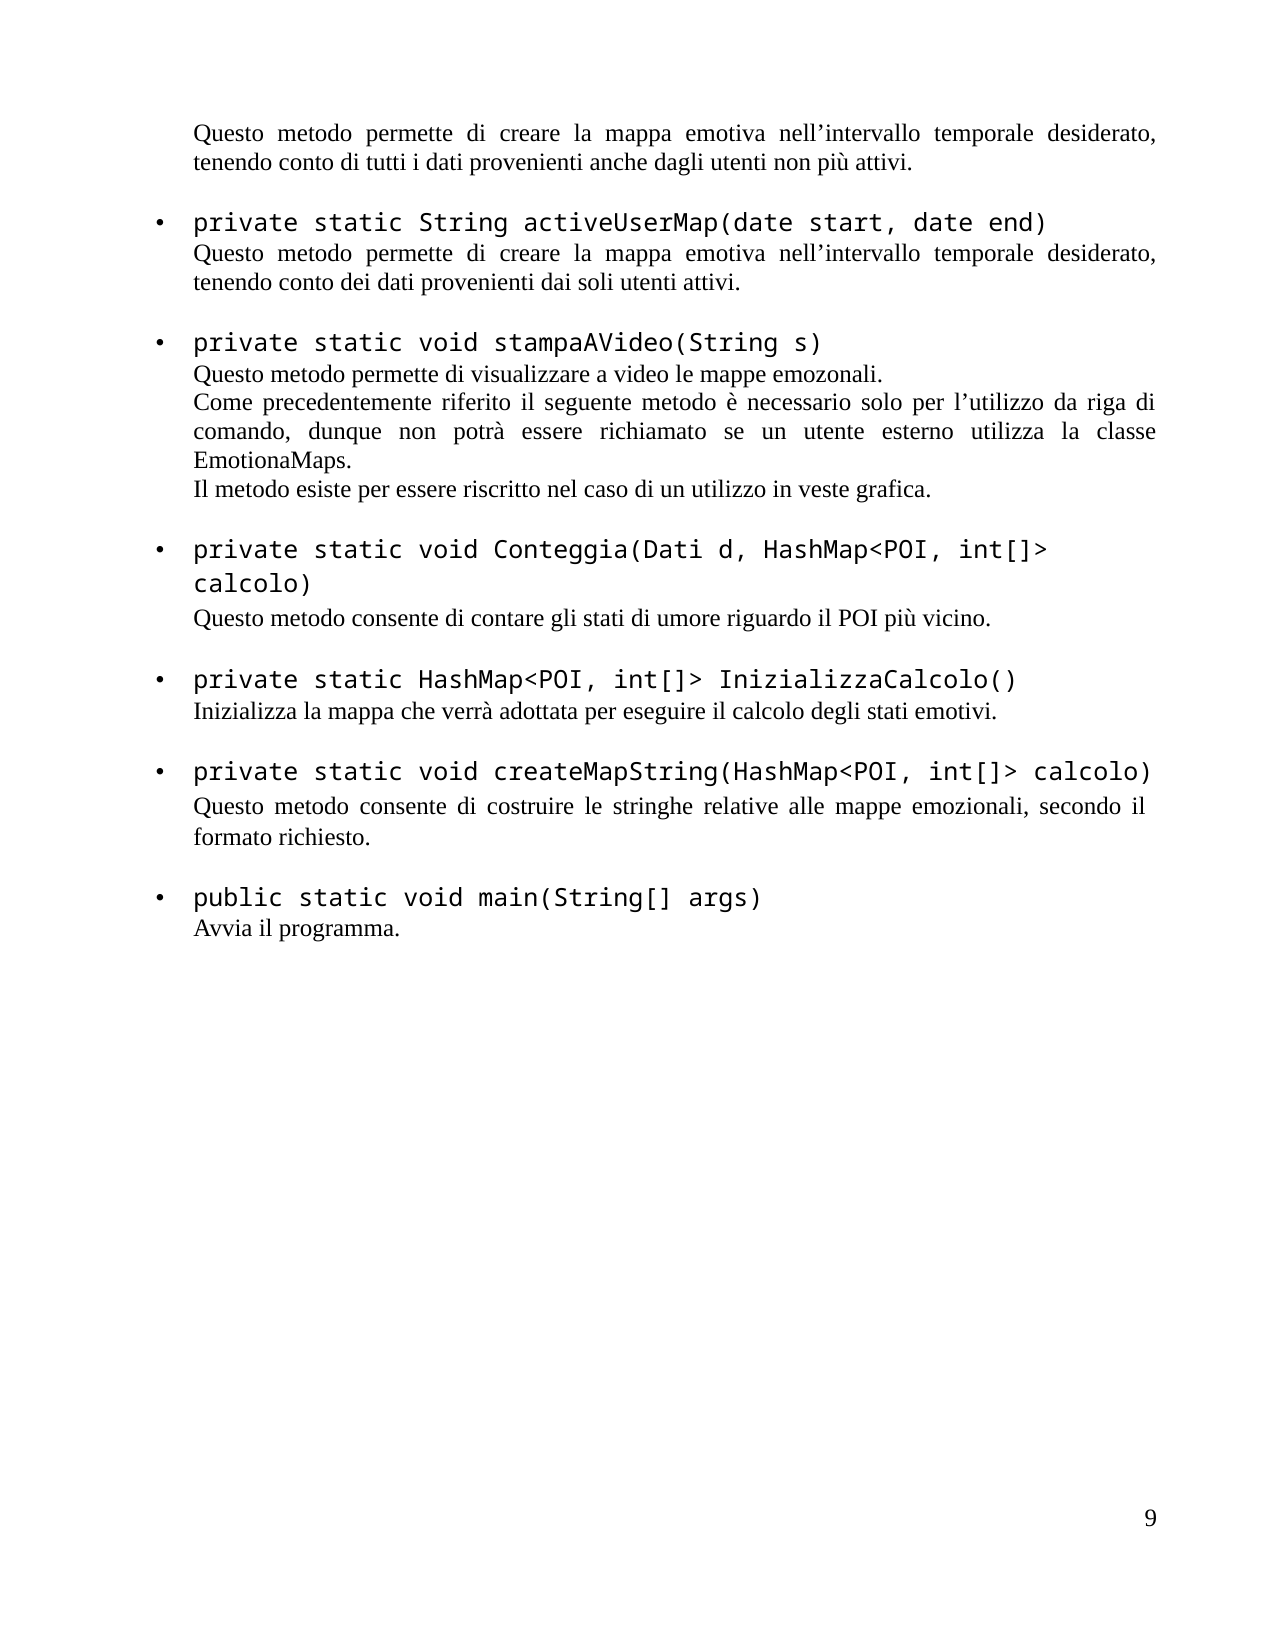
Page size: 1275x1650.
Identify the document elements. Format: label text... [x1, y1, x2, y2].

list Questo metodo permette di visualizzare a video le mappe emozonali. [156, 359, 1157, 387]
text Questo metodo consente di contare gli stati di umore riguardo il POI più vicino. [118, 599, 1157, 633]
list private static void createMapString(HashMap<POI, int[]> calcolo) [156, 754, 1157, 788]
list private static HashMap<POI, int[]> InizializzaCalcolo() [156, 662, 1157, 696]
list public static void main(String[] args) [156, 879, 1157, 913]
text Questo metodo consente di costruire le stringhe relative alle mappe emozionali, secondo il formato richiesto. [118, 788, 1157, 851]
list Questo metodo permette di creare la mappa emotiva nell’intervallo temporale desiderato, tenendo conto di tutti i dati provenienti anche dagli utenti non più attivi. [156, 118, 1157, 176]
list Avvia il programma. [156, 913, 1157, 942]
list Inizializza la mappa che verrà adottata per eseguire il calcolo degli stati emotivi. [156, 696, 1157, 725]
list private static void Conteggia(Dati d, HashMap<POI, int[]> calcolo) [156, 531, 1157, 599]
list Questo metodo permette di creare la mappa emotiva nell’intervallo temporale desiderato, tenendo conto dei dati provenienti dai soli utenti attivi. [156, 238, 1157, 296]
list private static String activeUserMap(date start, date end) [156, 204, 1157, 238]
list Come precedentemente riferito il seguente metodo è necessario solo per l’utilizzo da riga di comando, dunque non potrà essere richiamato se un utente esterno utilizza la classe EmotionaMaps. [156, 387, 1157, 474]
list Il metodo esiste per essere riscritto nel caso di un utilizzo in veste grafica. [156, 474, 1157, 502]
list private static void stampaAVideo(String s) [156, 325, 1157, 359]
